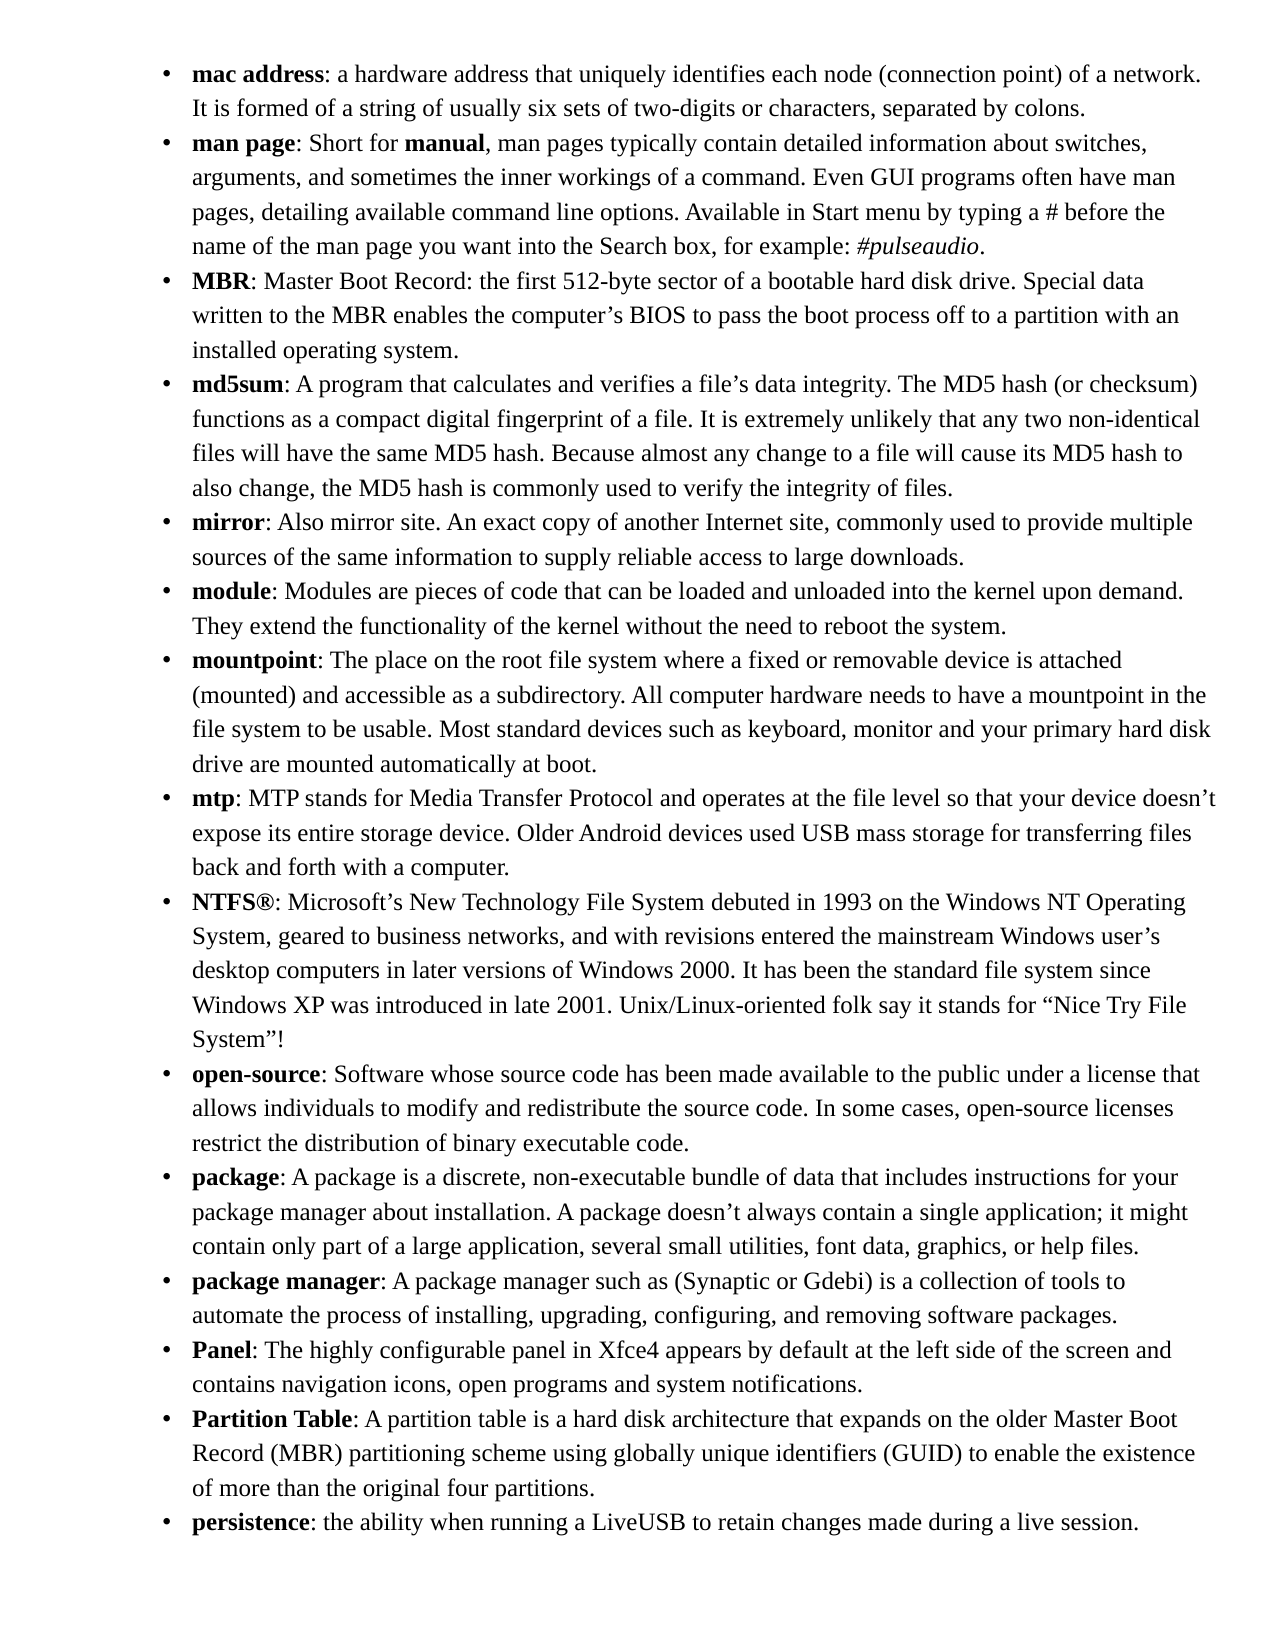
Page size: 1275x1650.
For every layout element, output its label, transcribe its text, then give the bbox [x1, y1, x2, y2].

list mirror: Also mirror site. An exact copy of another Internet site, commonly used to provide multiple sources of the same information to supply reliable access to large downloads. [162, 507, 1216, 571]
list module: Modules are pieces of code that can be loaded and unloaded into the kernel upon demand. They extend the functionality of the kernel without the need to reboot the system. [162, 576, 1216, 639]
list man page: Short for manual, man pages typically contain detailed information about switches, arguments, and sometimes the inner workings of a command. Even GUI programs often have man pages, detailing available command line options. Available in Start menu by typing a # before the name of the man page you want into the Search box, for example: #pulseaudio. [162, 128, 1216, 260]
list package manager: A package manager such as (Synaptic or Gdebi) is a collection of tools to automate the process of installing, upgrading, configuring, and removing software packages. [162, 1266, 1216, 1329]
list open-source: Software whose source code has been made available to the public under a license that allows individuals to modify and redistribute the source code. In some cases, open-source licenses restrict the distribution of binary executable code. [162, 1059, 1216, 1157]
list mac address: a hardware address that uniquely identifies each node (connection point) of a network. It is formed of a string of usually six sets of two-digits or characters, separated by colons. [162, 59, 1216, 122]
list NTFS®: Microsoft’s New Technology File System debuted in 1993 on the Windows NT Operating System, geared to business networks, and with revisions entered the mainstream Windows user’s desktop computers in later versions of Windows 2000. It has been the standard file system since Windows XP was introduced in late 2001. Unix/Linux-oriented folk say it stands for “Nice Try File System”! [162, 887, 1216, 1053]
list MBR: Master Boot Record: the first 512-byte sector of a bootable hard disk drive. Special data written to the MBR enables the computer’s BIOS to pass the boot process off to a partition with an installed operating system. [162, 266, 1216, 364]
list md5sum: A program that calculates and verifies a file’s data integrity. The MD5 hash (or checksum) functions as a compact digital fingerprint of a file. It is extremely unlikely that any two non-identical files will have the same MD5 hash. Because almost any change to a file will cause its MD5 hash to also change, the MD5 hash is commonly used to verify the integrity of files. [162, 369, 1216, 502]
list Partition Table: A partition table is a hard disk architecture that expands on the older Master Boot Record (MBR) partitioning scheme using globally unique identifiers (GUID) to enable the existence of more than the original four partitions. [162, 1404, 1216, 1501]
list persistence: the ability when running a LiveUSB to retain changes made during a live session. [162, 1507, 1216, 1536]
list mountpoint: The place on the root file system where a fixed or removable device is attached (mounted) and accessible as a subdirectory. All computer hardware needs to have a mountpoint in the file system to be usable. Most standard devices such as keyboard, monitor and your primary hard disk drive are mounted automatically at boot. [162, 645, 1216, 777]
list Panel: The highly configurable panel in Xfce4 appears by default at the left side of the screen and contains navigation icons, open programs and system notifications. [162, 1335, 1216, 1398]
list mtp: MTP stands for Media Transfer Protocol and operates at the file level so that your device doesn’t expose its entire storage device. Older Android devices used USB mass storage for transferring files back and forth with a computer. [162, 783, 1216, 881]
list package: A package is a discrete, non-executable bundle of data that includes instructions for your package manager about installation. A package doesn’t always contain a single application; it might contain only part of a large application, several small utilities, font data, graphics, or help files. [162, 1162, 1216, 1260]
